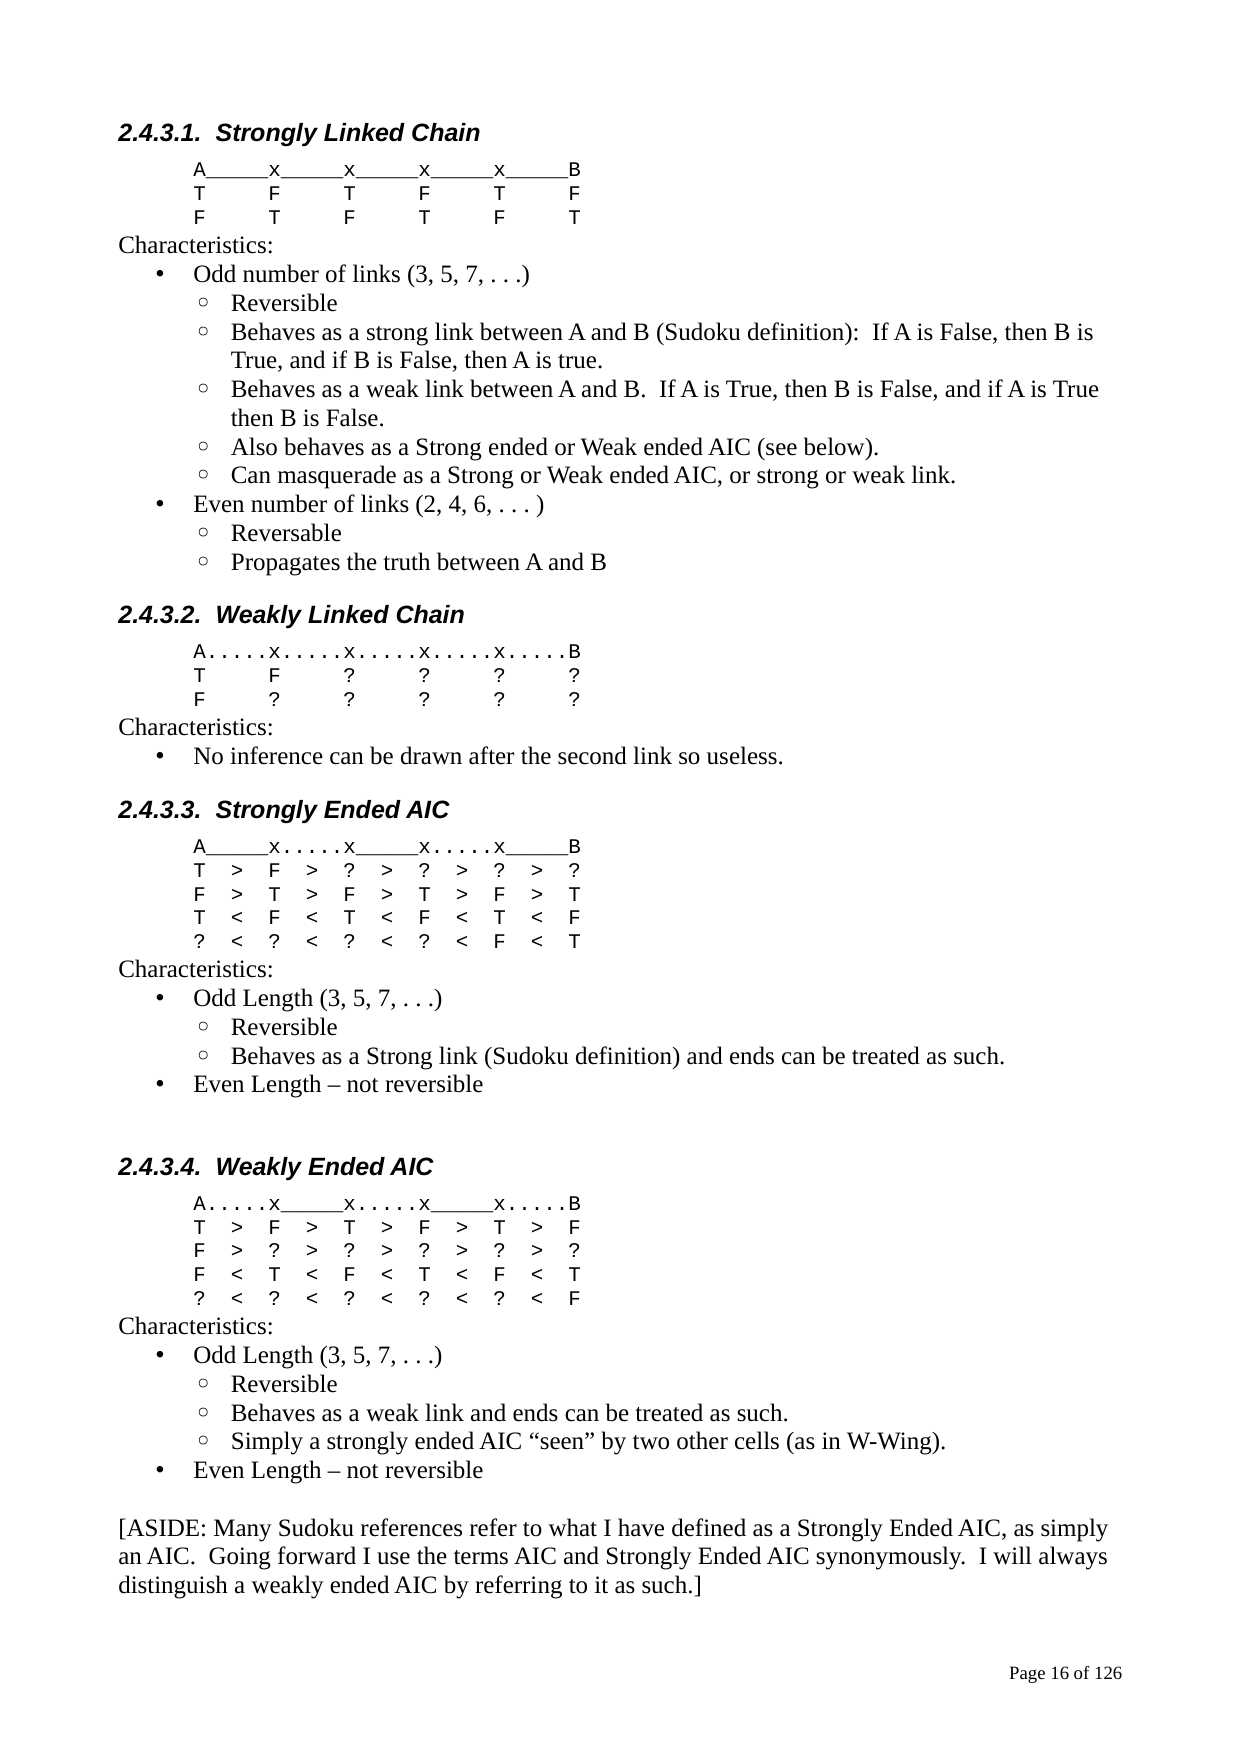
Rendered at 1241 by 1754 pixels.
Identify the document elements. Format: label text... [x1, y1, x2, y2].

text F > T > F > T > F > T [118, 883, 1122, 907]
list Behaves as a strong link between A and B (Sudoku definition): If A is False, then B is True, and if B is False, then A is true. [193, 317, 1122, 374]
text Characteristics: [118, 954, 1122, 983]
text F < T < F < T < F < T [118, 1264, 1122, 1288]
list No inference can be drawn after the second link so useless. [156, 741, 1122, 770]
text Characteristics: [118, 712, 1122, 741]
list Also behaves as a Strong ended or Weak ended AIC (see below). [193, 432, 1122, 460]
text A.....x.....x.....x.....x.....B [118, 642, 1122, 665]
text T > F > T > F > T > F [118, 1217, 1122, 1241]
text ? < ? < ? < ? < F < T [118, 931, 1122, 954]
list Reversible [193, 1369, 1122, 1398]
list Odd Length (3, 5, 7, . . .) [156, 1340, 1122, 1369]
text T F T F T F [118, 183, 1122, 207]
text Characteristics: [118, 230, 1122, 259]
text A.....x_____x.....x_____x.....B [118, 1193, 1122, 1217]
list Propagates the truth between A and B [193, 547, 1122, 575]
text ? < ? < ? < ? < ? < F [118, 1288, 1122, 1311]
list Behaves as a Strong link (Sudoku definition) and ends can be treated as such. [193, 1041, 1122, 1069]
text F > ? > ? > ? > ? > ? [118, 1241, 1122, 1264]
subtitle Weakly Ended AIC [118, 1152, 1122, 1181]
text A_____x.....x_____x.....x_____B [118, 836, 1122, 860]
text T < F < T < F < T < F [118, 907, 1122, 931]
text F T F T F T [118, 207, 1122, 230]
subtitle Strongly Ended AIC [118, 795, 1122, 824]
list Even Length – not reversible [156, 1455, 1122, 1484]
text Characteristics: [118, 1311, 1122, 1340]
list Odd number of links (3, 5, 7, . . .) [156, 259, 1122, 288]
list Reversible [193, 1012, 1122, 1041]
list Even number of links (2, 4, 6, . . . ) [156, 489, 1122, 518]
list Behaves as a weak link and ends can be treated as such. [193, 1398, 1122, 1426]
text [ASIDE: Many Sudoku references refer to what I have defined as a Strongly Ended AIC, as simply an AIC. Going forward I use the terms AIC and Strongly Ended AIC synonymously. I will always distinguish a weakly ended AIC by referring to it as such.] [118, 1513, 1122, 1599]
text T > F > ? > ? > ? > ? [118, 860, 1122, 883]
subtitle Strongly Linked Chain [118, 118, 1122, 147]
list Reversible [193, 288, 1122, 317]
text A_____x_____x_____x_____x_____B [118, 159, 1122, 183]
list Behaves as a weak link between A and B. If A is True, then B is False, and if A is True then B is False. [193, 374, 1122, 432]
text T F ? ? ? ? [118, 665, 1122, 689]
list Odd Length (3, 5, 7, . . .) [156, 983, 1122, 1012]
list Can masquerade as a Strong or Weak ended AIC, or strong or weak link. [193, 460, 1122, 489]
text F ? ? ? ? ? [118, 689, 1122, 712]
list Simply a strongly ended AIC “seen” by two other cells (as in W-Wing). [193, 1426, 1122, 1455]
list Even Length – not reversible [156, 1069, 1122, 1098]
list Reversable [193, 518, 1122, 547]
subtitle Weakly Linked Chain [118, 600, 1122, 629]
